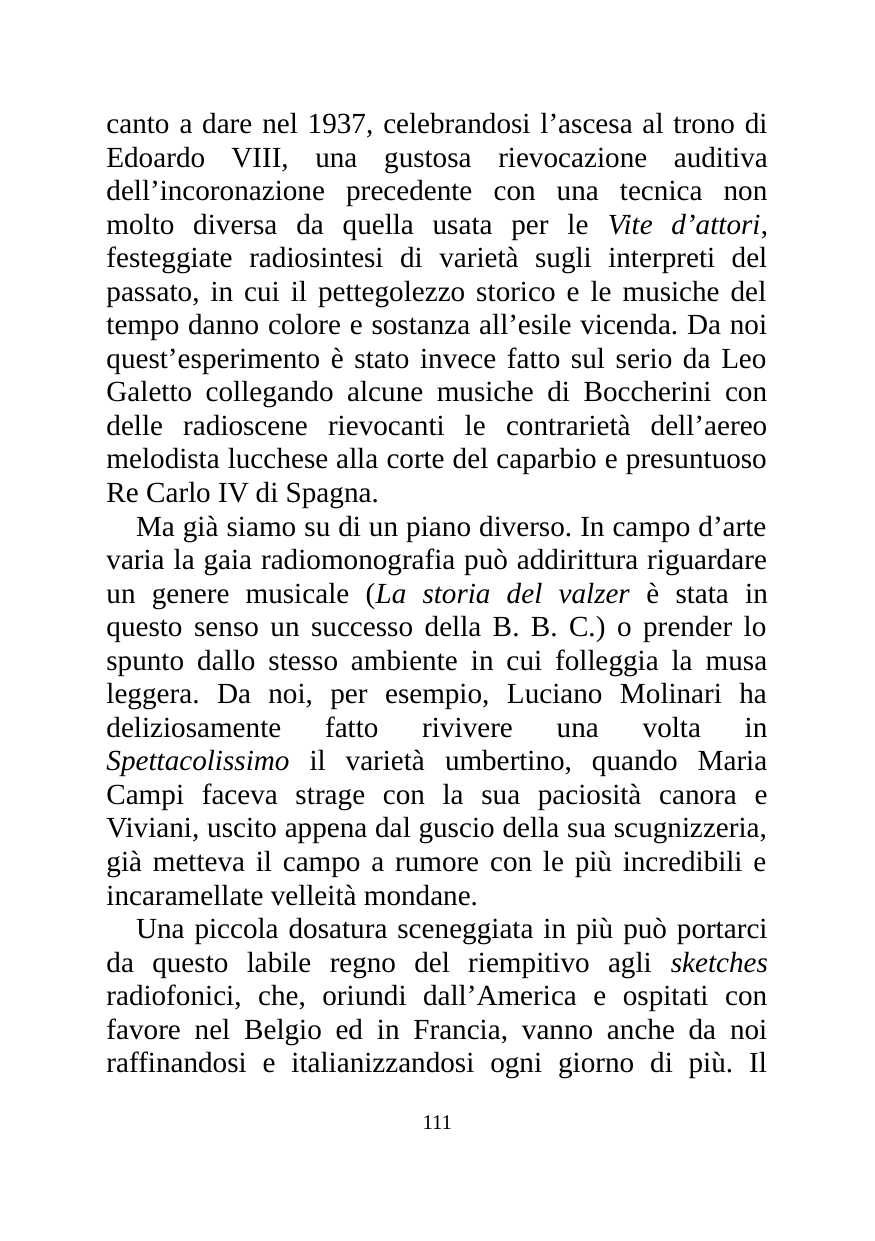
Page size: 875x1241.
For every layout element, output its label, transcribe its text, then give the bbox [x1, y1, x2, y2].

text Ma già siamo su di un piano diverso. In campo d’arte varia la gaia radiomonografia può addirittura riguardare un genere musicale (La storia del valzer è stata in questo senso un successo della B. B. C.) o prender lo spunto dallo stesso ambiente in cui folleggia la musa leggera. Da noi, per esempio, Luciano Molinari ha deliziosamente fatto rivivere una volta in Spettacolissimo il varietà umbertino, quando Maria Campi faceva strage con la sua paciosità canora e Viviani, uscito appena dal guscio della sua scugnizzeria, già metteva il campo a rumore con le più incredibili e incaramellate velleità mondane. [106, 509, 768, 911]
text canto a dare nel 1937, celebrandosi l’ascesa al trono di Edoardo VIII, una gustosa rievocazione auditiva dell’incoronazione precedente con una tecnica non molto diversa da quella usata per le Vite d’attori, festeggiate radiosintesi di varietà sugli interpreti del passato, in cui il pettegolezzo storico e le musiche del tempo danno colore e sostanza all’esile vicenda. Da noi quest’esperimento è stato invece fatto sul serio da Leo Galetto collegando alcune musiche di Boccherini con delle radioscene rievocanti le contrarietà dell’aereo melodista lucchese alla corte del caparbio e presuntuoso Re Carlo IV di Spagna. [106, 106, 768, 509]
text Una piccola dosatura sceneggiata in più può portarci da questo labile regno del riempitivo agli sketches radiofonici, che, oriundi dall’America e ospitati con favore nel Belgio ed in Francia, vanno anche da noi raffinandosi e italianizzandosi ogni giorno di più. Il [106, 911, 768, 1079]
